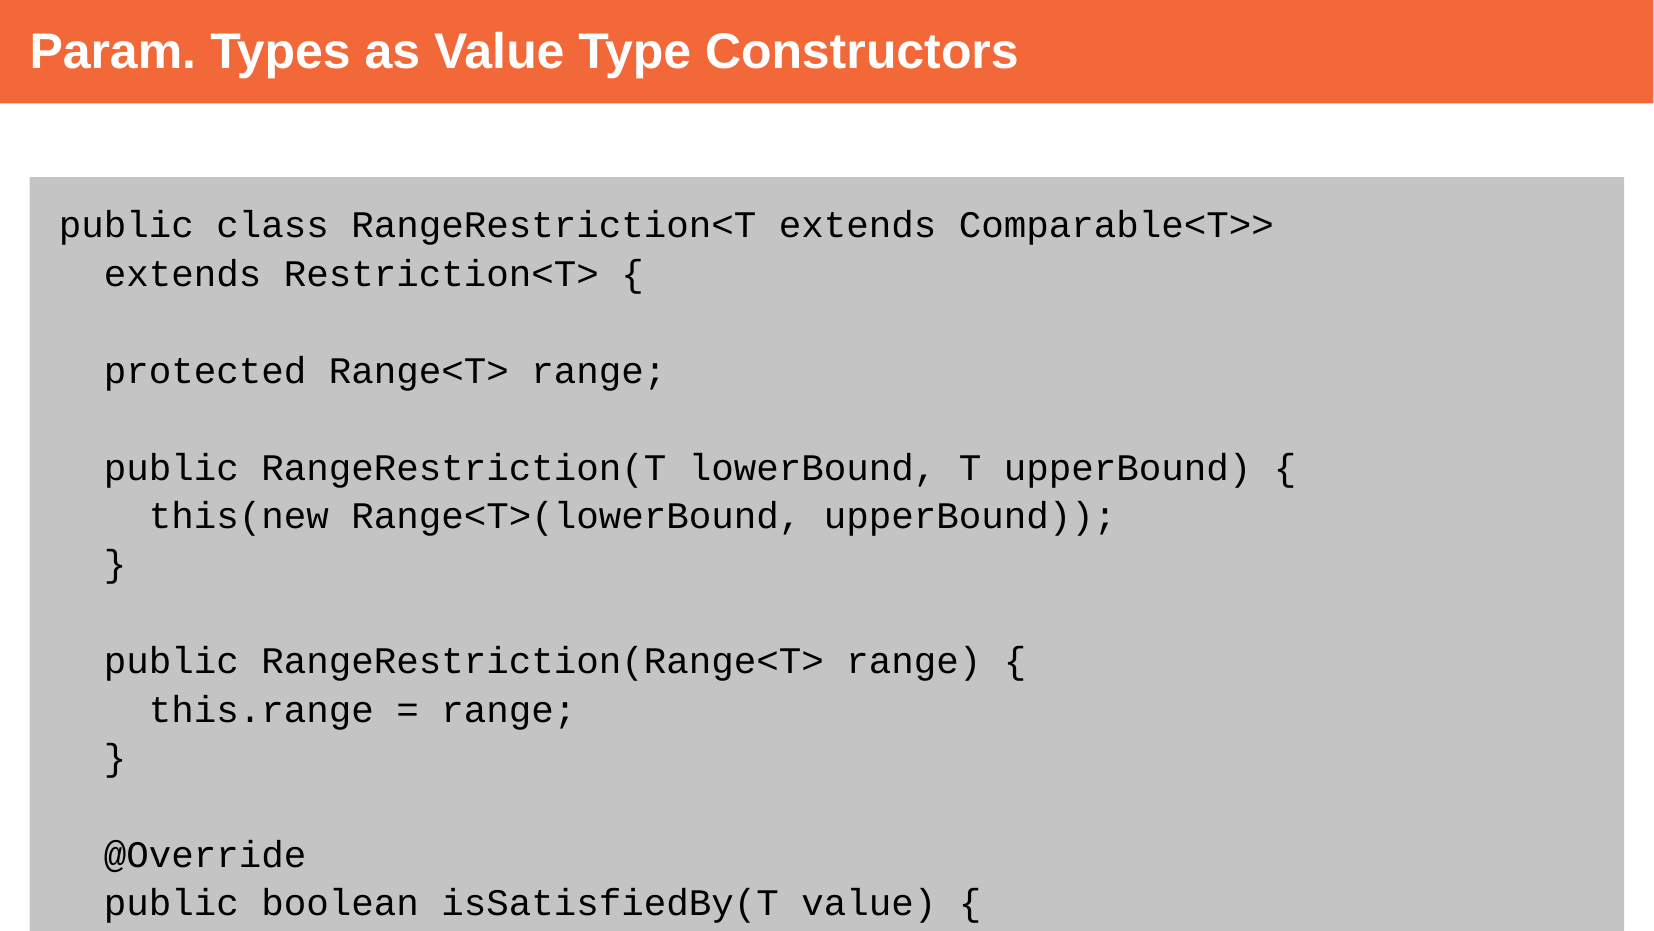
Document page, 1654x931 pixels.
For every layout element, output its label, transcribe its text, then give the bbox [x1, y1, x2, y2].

title Param. Types as Value Type Constructors [0, 0, 1654, 104]
list public class RangeRestriction<T extends Comparable<T>> extends Restriction<T> { protected Range<T> range; public RangeRestriction(T lowerBound, T upperBound) { this(new Range<T>(lowerBound, upperBound)); } public RangeRestriction(Range<T> range) { this.range = range; } @Override public boolean isSatisfiedBy(T value) { return range.includes(value); } } [29, 177, 1625, 931]
